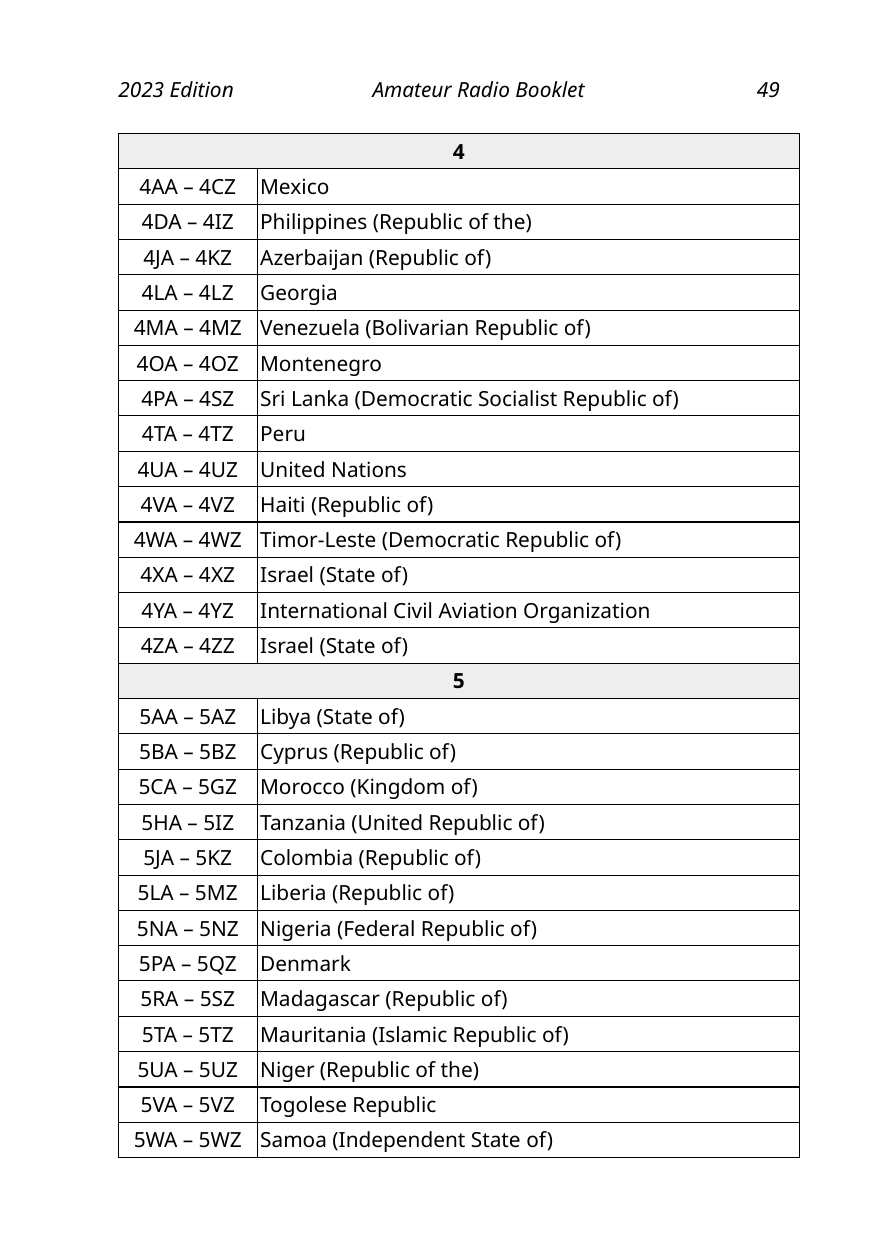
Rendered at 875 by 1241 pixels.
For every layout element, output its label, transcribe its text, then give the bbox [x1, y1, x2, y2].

table_cell Haiti (Republic of) [258, 487, 799, 521]
table_cell 5VA – 5VZ [119, 1088, 257, 1122]
table_cell 5 [119, 664, 799, 698]
table_cell 4WA – 4WZ [119, 523, 257, 557]
table_cell Peru [258, 416, 799, 451]
table_cell 4AA – 4CZ [119, 169, 257, 203]
table_cell 5BA – 5BZ [119, 734, 257, 768]
table_cell Togolese Republic [258, 1088, 799, 1122]
table_cell 4 [119, 134, 799, 168]
table_cell Liberia (Republic of) [258, 876, 799, 910]
table_cell 4TA – 4TZ [119, 416, 257, 451]
table_cell 5AA – 5AZ [119, 699, 257, 733]
table_cell Denmark [258, 946, 799, 980]
table_cell Libya (State of) [258, 699, 799, 733]
table_cell 5NA – 5NZ [119, 911, 257, 945]
table_cell Timor-Leste (Democratic Republic of) [258, 523, 799, 557]
table_cell Madagascar (Republic of) [258, 981, 799, 1016]
table_cell 4YA – 4YZ [119, 593, 257, 627]
table_cell 4VA – 4VZ [119, 487, 257, 521]
table_cell 5TA – 5TZ [119, 1017, 257, 1051]
table_cell Niger (Republic of the) [258, 1052, 799, 1086]
table_cell Morocco (Kingdom of) [258, 770, 799, 804]
table_cell 5UA – 5UZ [119, 1052, 257, 1086]
table_cell Georgia [258, 275, 799, 309]
table_cell Cyprus (Republic of) [258, 734, 799, 768]
table_cell 4JA – 4KZ [119, 240, 257, 274]
table_cell Israel (State of) [258, 558, 799, 592]
table_cell Azerbaijan (Republic of) [258, 240, 799, 274]
table_cell 4UA – 4UZ [119, 452, 257, 486]
table_cell 4ZA – 4ZZ [119, 628, 257, 663]
table_cell Montenegro [258, 346, 799, 380]
table_cell Samoa (Independent State of) [258, 1123, 799, 1157]
table_cell 5HA – 5IZ [119, 805, 257, 839]
table_cell Philippines (Republic of the) [258, 205, 799, 239]
table_cell Colombia (Republic of) [258, 840, 799, 874]
table_cell Sri Lanka (Democratic Socialist Republic of) [258, 381, 799, 415]
table_cell Tanzania (United Republic of) [258, 805, 799, 839]
table_cell 4MA – 4MZ [119, 311, 257, 345]
table_cell Mauritania (Islamic Republic of) [258, 1017, 799, 1051]
table_cell 5WA – 5WZ [119, 1123, 257, 1157]
table_cell 4PA – 4SZ [119, 381, 257, 415]
table_cell 4OA – 4OZ [119, 346, 257, 380]
table_cell 5PA – 5QZ [119, 946, 257, 980]
table_cell United Nations [258, 452, 799, 486]
table_cell Nigeria (Federal Republic of) [258, 911, 799, 945]
table_cell Mexico [258, 169, 799, 203]
table_cell Israel (State of) [258, 628, 799, 663]
table_cell 4XA – 4XZ [119, 558, 257, 592]
table_cell 5RA – 5SZ [119, 981, 257, 1016]
table_cell 4LA – 4LZ [119, 275, 257, 309]
table_cell International Civil Aviation Organization [258, 593, 799, 627]
table_cell 5LA – 5MZ [119, 876, 257, 910]
table_cell 5CA – 5GZ [119, 770, 257, 804]
table_cell 4DA – 4IZ [119, 205, 257, 239]
table_cell Venezuela (Bolivarian Republic of) [258, 311, 799, 345]
table_cell 5JA – 5KZ [119, 840, 257, 874]
